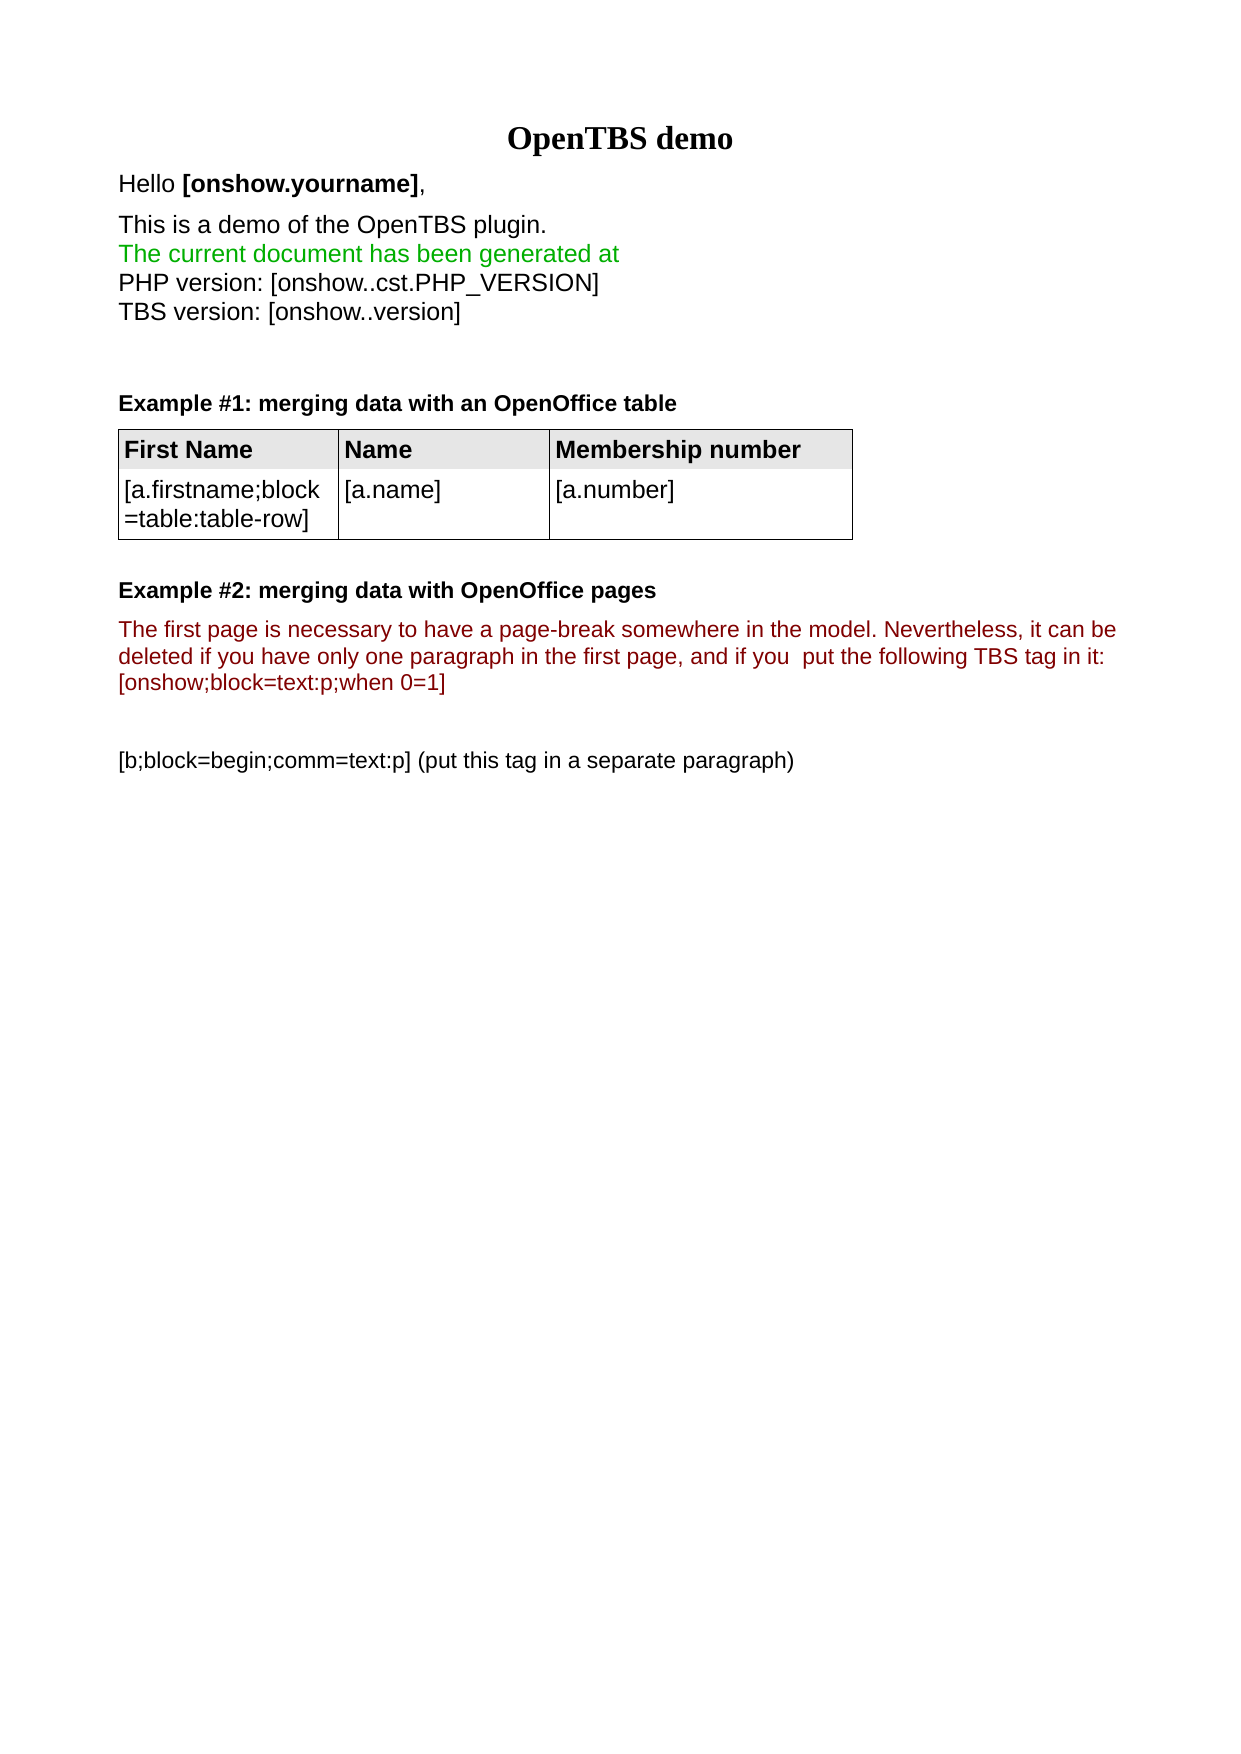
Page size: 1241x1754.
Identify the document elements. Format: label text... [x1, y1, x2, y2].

text Example #1: merging data with an OpenOffice table [118, 338, 1122, 417]
table_header First Name [119, 430, 338, 469]
table_cell [a.number] [550, 470, 852, 538]
table_header Membership number [550, 430, 852, 469]
text [b;block=begin;comm=text:p] (put this tag in a separate paragraph) [118, 747, 1122, 773]
table_header Name [339, 430, 549, 469]
text This is a demo of the OpenTBS plugin. The current document has been generated at PHP version: [onshow..cst.PHP_VERSION] TBS version: [onshow..version] [118, 210, 1122, 325]
table_cell [a.firstname;block=table:table-row] [119, 470, 338, 538]
table_cell [a.name] [339, 470, 549, 538]
text Example #2: merging data with OpenOffice pages [118, 577, 1122, 604]
text Hello [onshow.yourname], [118, 169, 1122, 198]
text OpenTBS demo [118, 118, 1122, 156]
text The first page is necessary to have a page-break somewhere in the model. Nevertheless, it can be deleted if you have only one paragraph in the first page, and if you put the following TBS tag in it: [onshow;block=text:p;when 0=1] [118, 616, 1122, 695]
